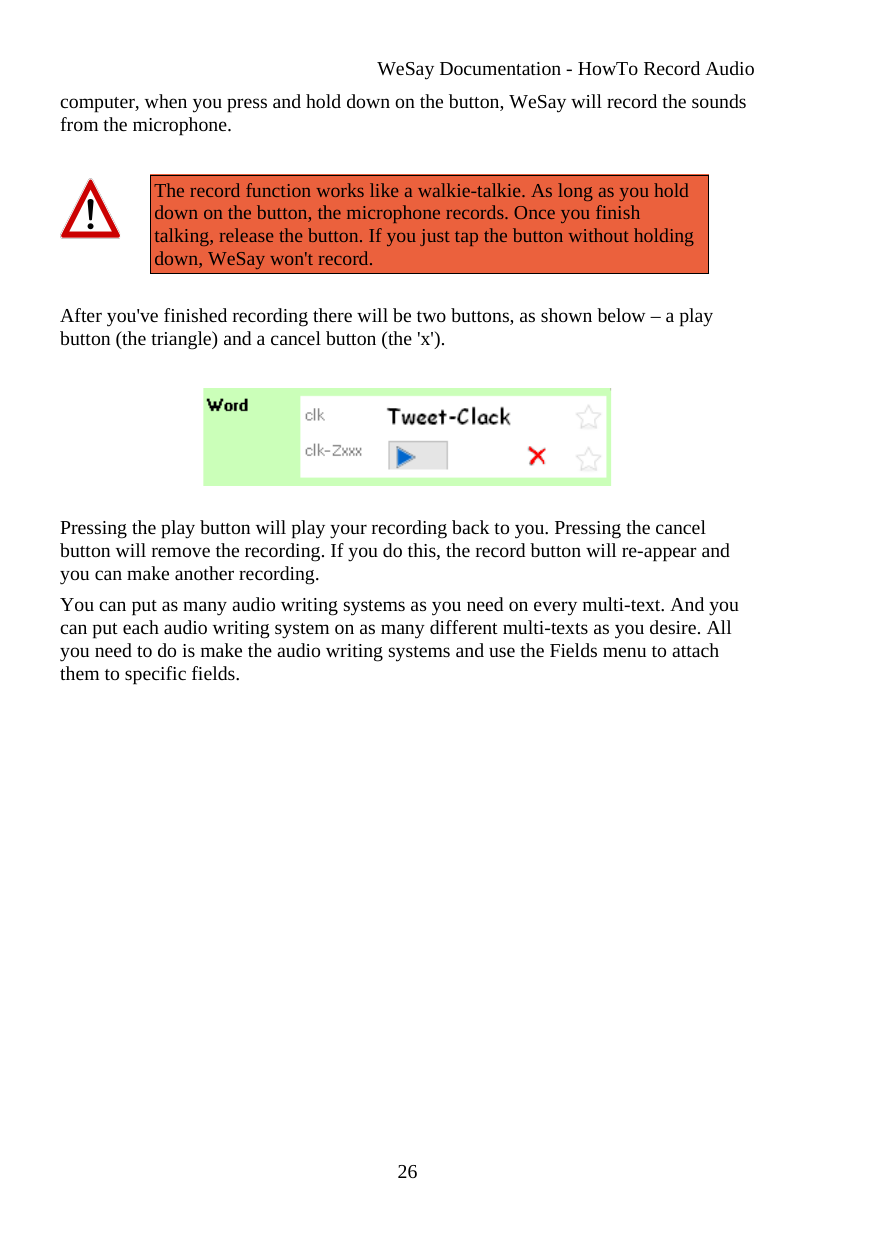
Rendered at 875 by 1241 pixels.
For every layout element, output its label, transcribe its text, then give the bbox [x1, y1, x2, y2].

text Pressing the play button will play your recording back to you. Pressing the cancel button will remove the recording. If you do this, the record button will re-appear and you can make another recording. [60, 358, 754, 584]
picture [203, 388, 612, 486]
text After you've finished recording there will be two buttons, as shown below – a play button (the triangle) and a cancel button (the 'x'). [60, 304, 754, 349]
picture [60, 178, 121, 239]
text You can put as many audio writing systems as you need on every multi-text. And you can put each audio writing system on as many different multi-texts as you desire. All you need to do is make the audio writing systems and use the Fields menu to attach them to specific fields. [60, 593, 754, 684]
text computer, when you press and hold down on the button, WeSay will record the sounds from the microphone. [60, 90, 754, 136]
text The record function works like a walkie-talkie. As long as you hold down on the button, the microphone records. Once you finish talking, release the button. If you just tap the button without holding down, WeSay won't record. [151, 176, 708, 273]
